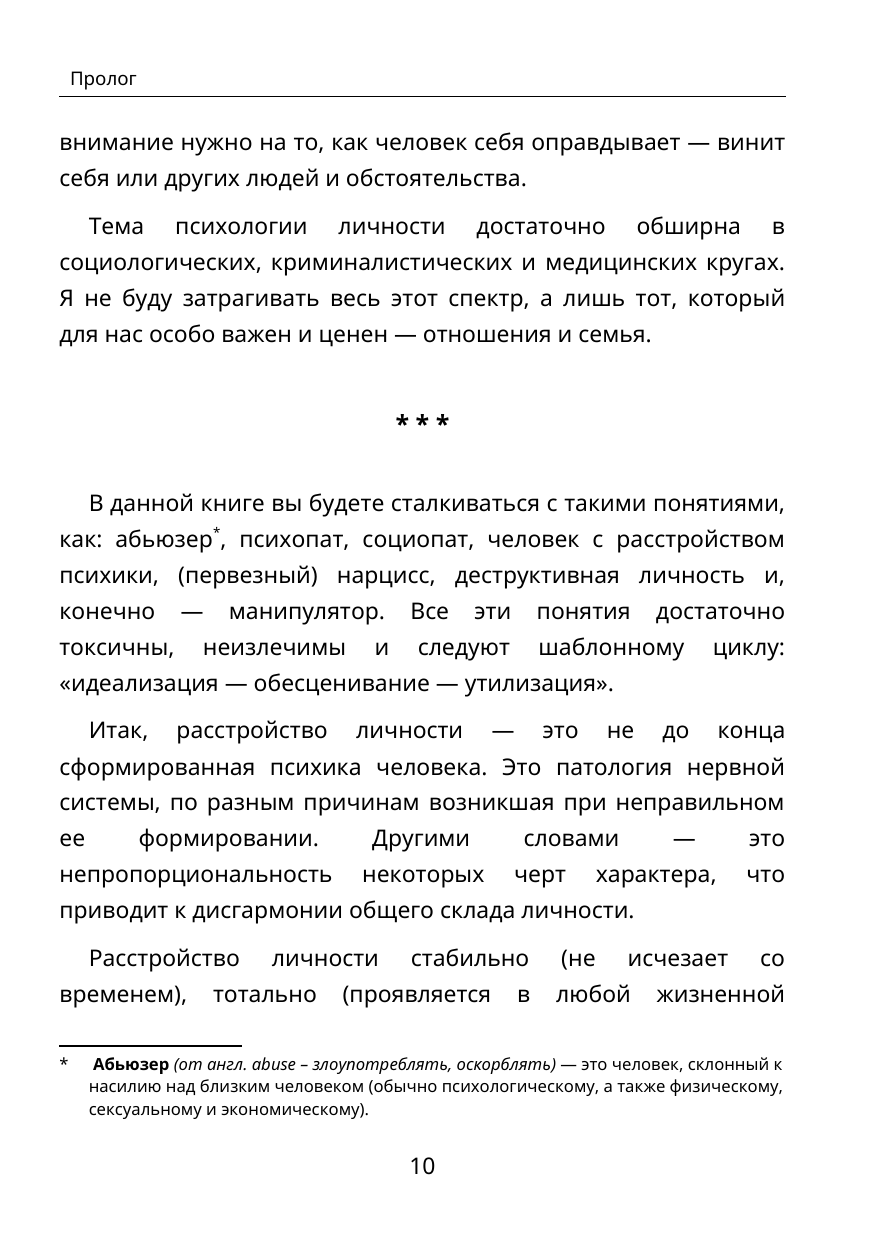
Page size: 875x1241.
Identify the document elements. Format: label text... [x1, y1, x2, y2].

text внимание нужно на то, как человек себя оправдывает — винит себя или других людей и обстоятельства. [59, 126, 786, 193]
text Итак, расстройство личности — это не до конца сформированная психика человека. Это патология нервной системы, по разным причинам возникшая при неправильном ее формировании. Другими словами — это непропорциональность некоторых черт характера, что приводит к дисгармонии общего склада личности. [59, 714, 786, 925]
subtitle * * * [59, 407, 786, 441]
text Абьюзер (от англ. abuse – злоупотреблять, оскорблять) — это человек, склонный к насилию над близким человеком (обычно психологическому, а также физическому, сексуальному и экономическому). [59, 1052, 786, 1120]
text В данной книге вы будете сталкиваться с такими понятиями, как: абьюзер, психопат, социопат, человек с расстройством психики, (первезный) нарцисс, деструктивная личность и, конечно — манипулятор. Все эти понятия достаточно токсичны, неизлечимы и следуют шаблонному циклу: «идеализация — обесценивание — утилизация». [59, 487, 786, 698]
text Расстройство личности стабильно (не исчезает со временем), тотально (проявляется в любой жизненной [59, 942, 786, 1009]
text Тема психологии личности достаточно обширна в социологических, криминалистических и медицинских кругах. Я не буду затрагивать весь этот спектр, а лишь тот, который для нас особо важен и ценен — отношения и семья. [59, 210, 786, 349]
